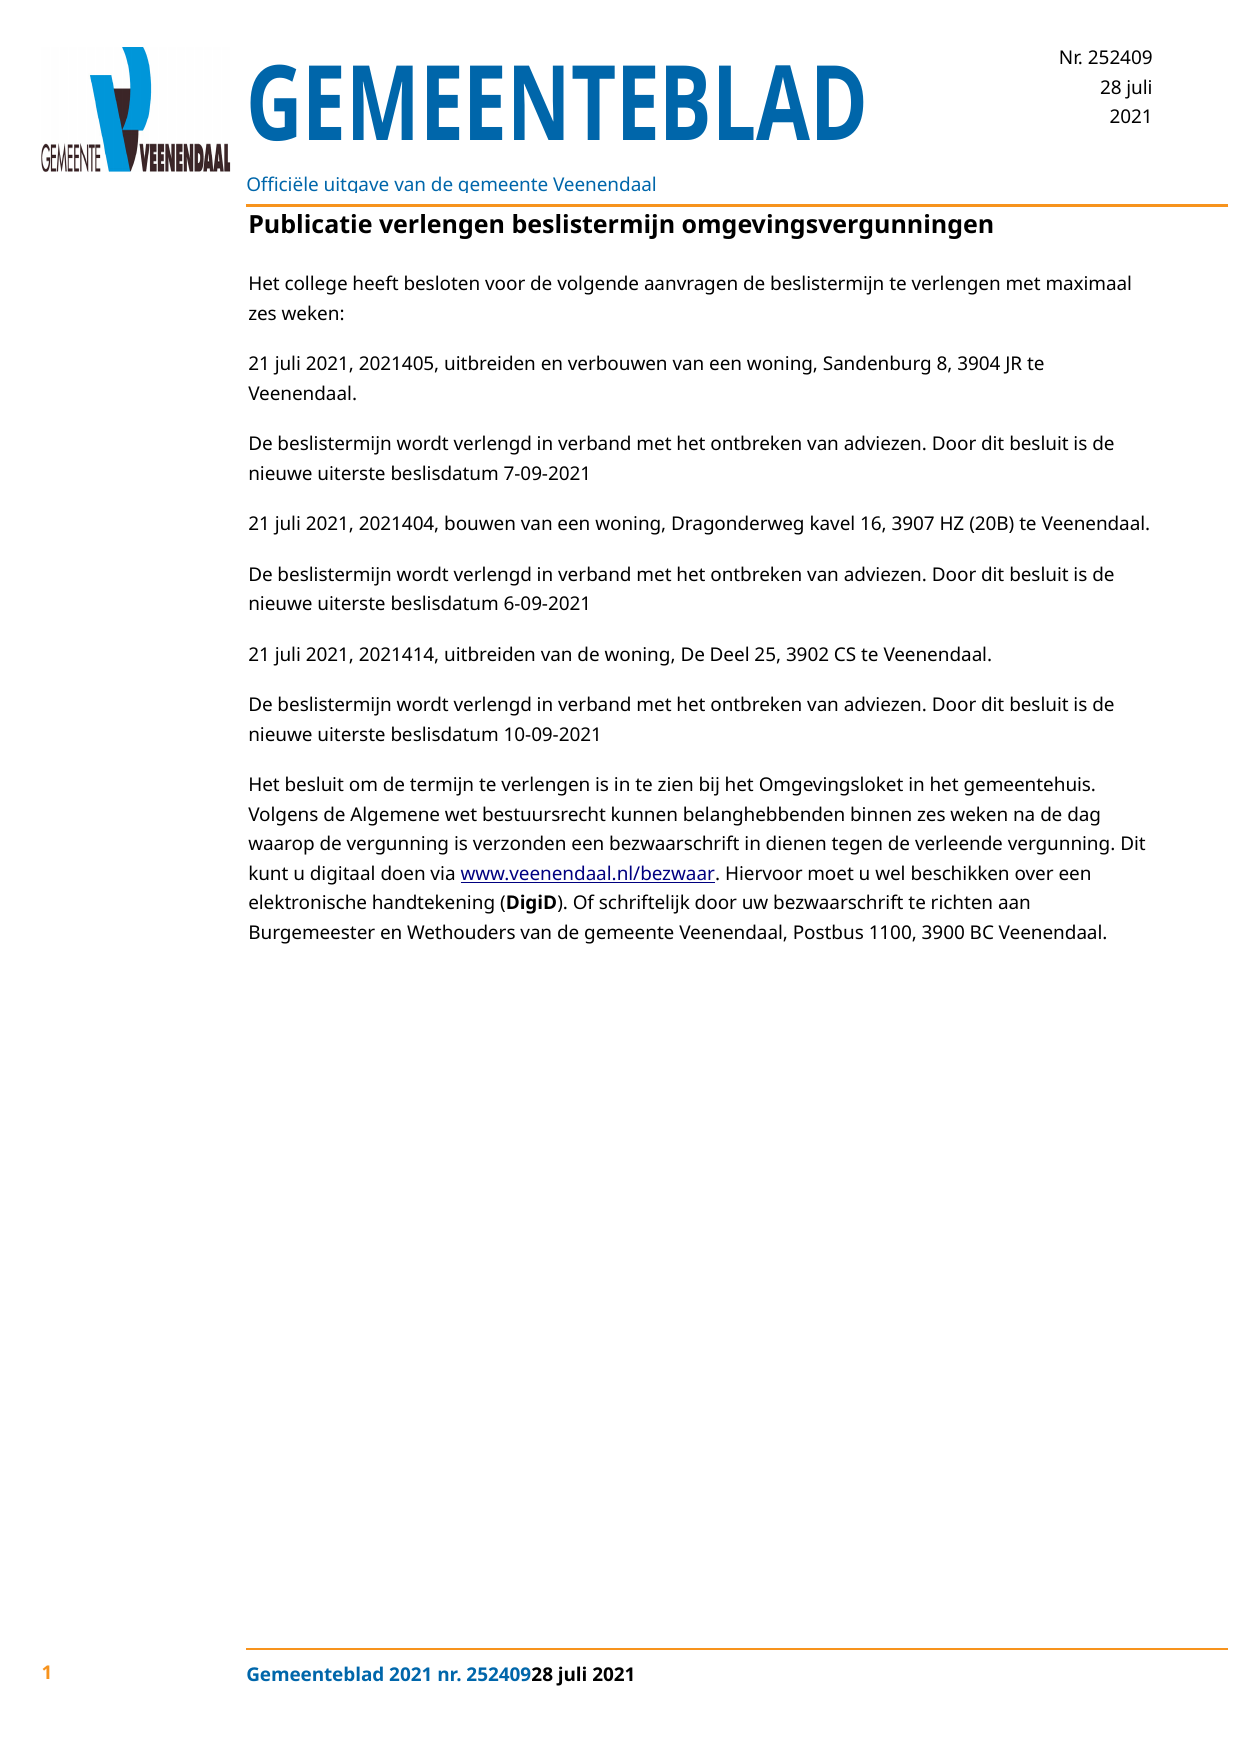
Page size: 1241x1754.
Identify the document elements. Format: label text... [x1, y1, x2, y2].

text 21 juli 2021, 2021405, uitbreiden en verbouwen van een woning, Sandenburg 8, 3904 JR te Veenendaal. [248, 350, 1152, 406]
picture [123, 47, 231, 172]
text 21 juli 2021, 2021404, bouwen van een woning, Dragonderweg kavel 16, 3907 HZ (20B) te Veenendaal. [248, 510, 1152, 536]
text De beslistermijn wordt verlengd in verband met het ontbreken van adviezen. Door dit besluit is de nieuwe uiterste beslisdatum 10-09-2021 [248, 691, 1152, 746]
text 21 juli 2021, 2021414, uitbreiden van de woning, De Deel 25, 3902 CS te Veenendaal. [248, 641, 1152, 666]
text De beslistermijn wordt verlengd in verband met het ontbreken van adviezen. Door dit besluit is de nieuwe uiterste beslisdatum 7-09-2021 [248, 430, 1152, 486]
text Het college heeft besloten voor de volgende aanvragen de beslistermijn te verlengen met maximaal zes weken: [248, 270, 1152, 326]
text Publicatie verlengen beslistermijn omgevingsvergunningen [248, 207, 1152, 241]
text Het besluit om de termijn te verlengen is in te zien bij het Omgevingsloket in het gemeentehuis. Volgens de Algemene wet bestuursrecht kunnen belanghebbenden binnen zes weken na de dag waarop de vergunning is verzonden een bezwaarschrift in dienen tegen de verleende vergunning. Dit kunt u digitaal doen via www.veenendaal.nl/bezwaar. Hiervoor moet u wel beschikken over een elektronische handtekening (DigiD). Of schriftelijk door uw bezwaarschrift te richten aan Burgemeester en Wethouders van de gemeente Veenendaal, Postbus 1100, 3900 BC Veenendaal. [248, 771, 1152, 945]
text De beslistermijn wordt verlengd in verband met het ontbreken van adviezen. Door dit besluit is de nieuwe uiterste beslisdatum 6-09-2021 [248, 561, 1152, 616]
picture [41, 47, 130, 172]
